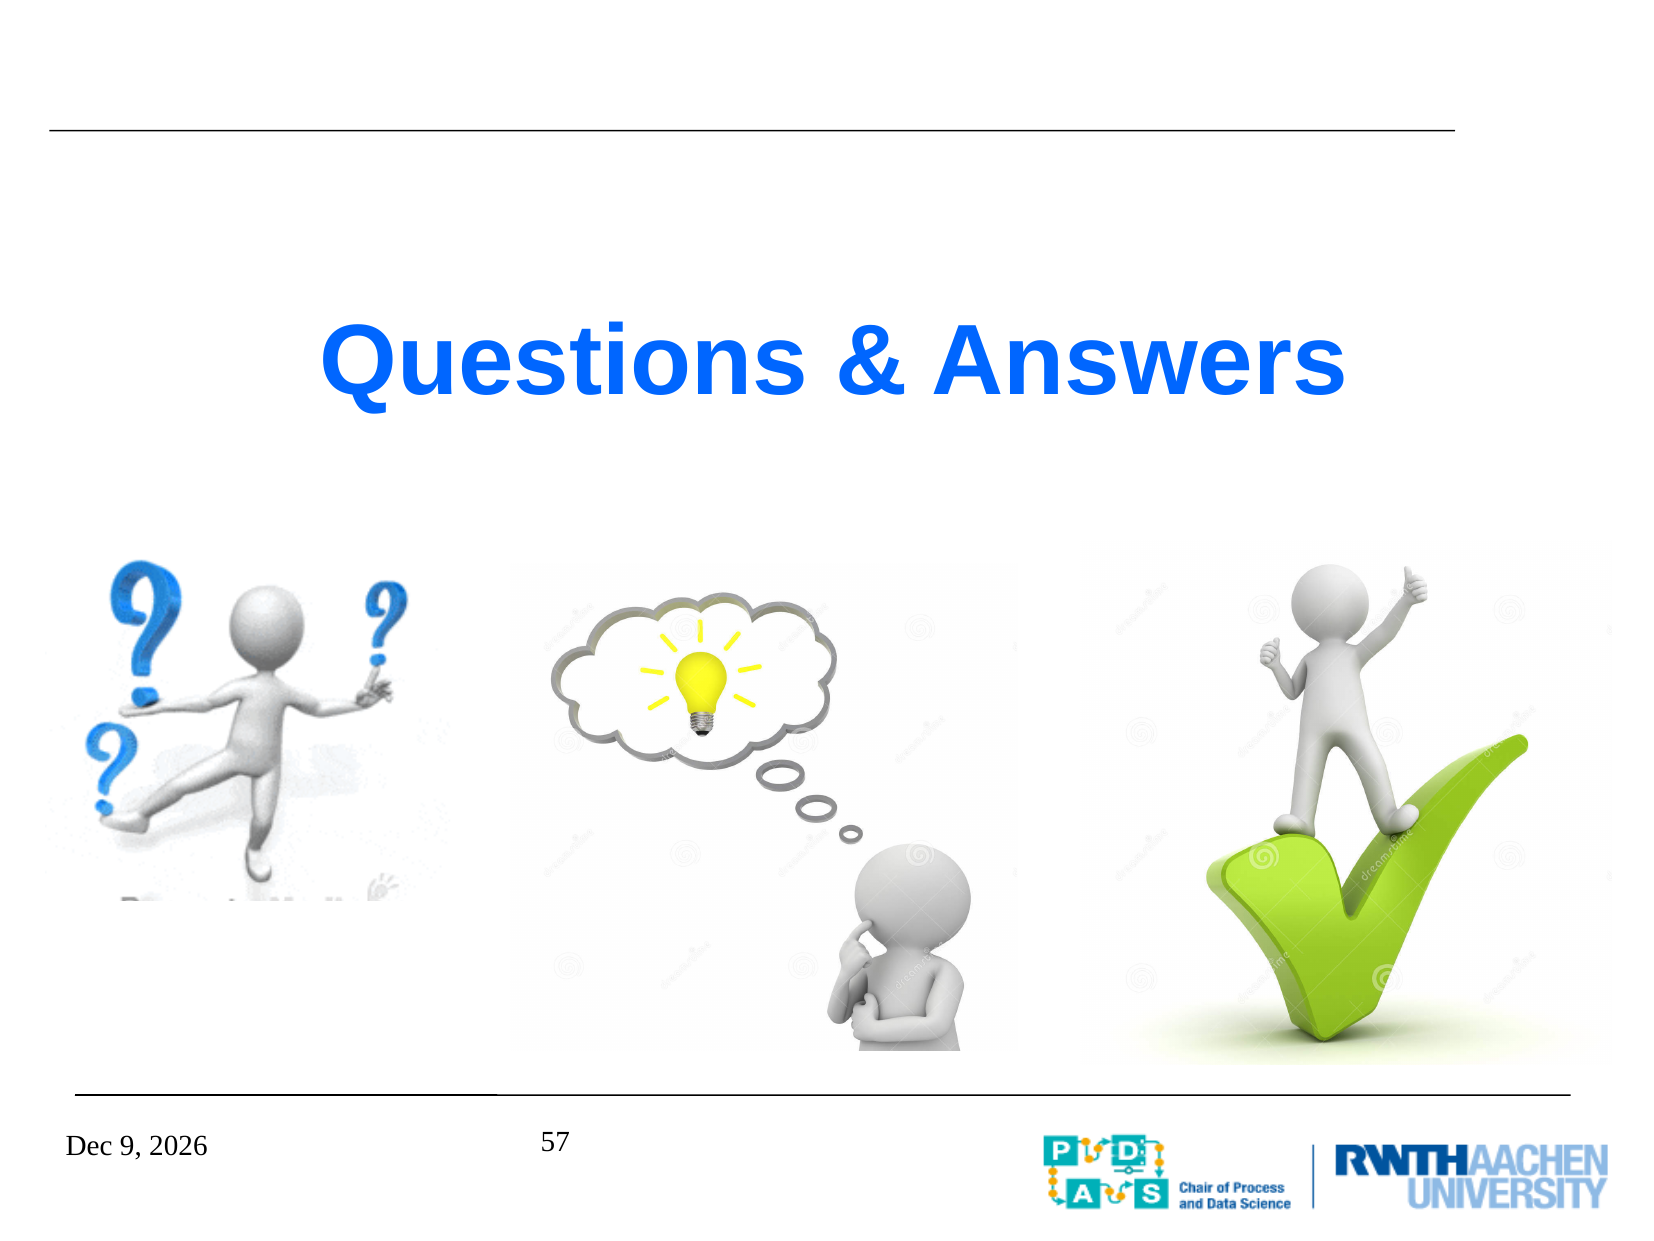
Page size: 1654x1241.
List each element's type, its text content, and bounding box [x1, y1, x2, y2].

picture [1005, 1090, 1647, 1241]
picture [1080, 540, 1612, 1065]
picture [510, 563, 1018, 1051]
title Questions & Answers [90, 225, 1579, 496]
picture [45, 555, 451, 901]
